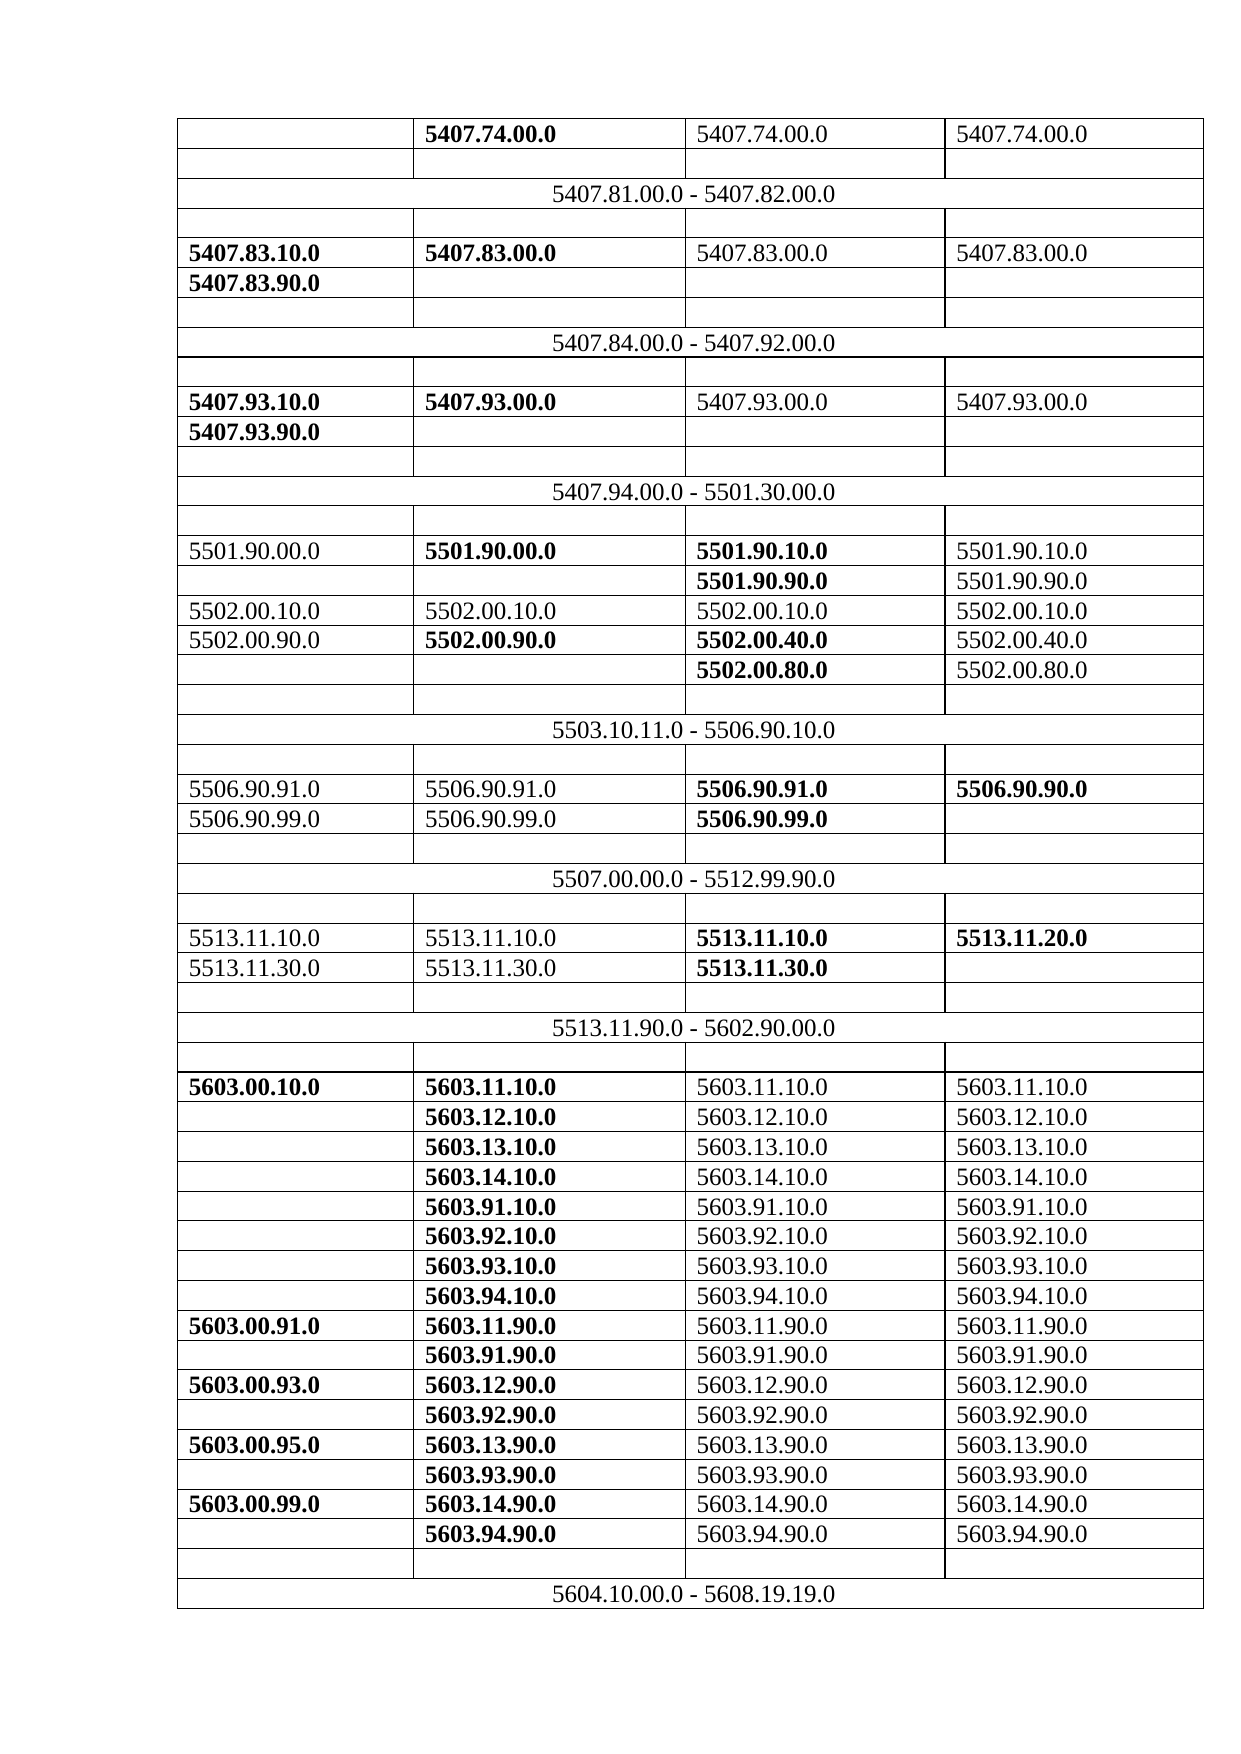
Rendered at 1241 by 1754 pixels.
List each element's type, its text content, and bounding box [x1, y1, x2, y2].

table_cell 5407.94.00.0 - 5501.30.00.0 [178, 477, 1203, 505]
table_cell 5603.13.10.0 [414, 1132, 685, 1161]
table_cell 5407.93.00.0 [414, 387, 685, 416]
table_cell [686, 506, 944, 535]
table_cell 5603.13.90.0 [414, 1430, 685, 1459]
table_cell [946, 834, 1203, 863]
table_cell 5603.00.93.0 [178, 1370, 413, 1399]
table_cell [686, 983, 944, 1012]
table_cell 5502.00.40.0 [686, 626, 944, 654]
table_cell 5506.90.91.0 [686, 775, 944, 803]
table_cell [178, 655, 413, 684]
table_cell [946, 447, 1203, 476]
table_cell 5603.12.10.0 [946, 1102, 1203, 1131]
table_cell [686, 417, 944, 446]
table_cell 5407.84.00.0 - 5407.92.00.0 [178, 328, 1203, 356]
table_cell [178, 1460, 413, 1488]
table_cell 5407.83.00.0 [946, 238, 1203, 267]
table_cell [178, 209, 413, 237]
table_cell [178, 119, 413, 148]
table_cell 5603.91.10.0 [946, 1192, 1203, 1220]
table_cell 5603.12.90.0 [686, 1370, 944, 1399]
table_cell 5502.00.80.0 [686, 655, 944, 684]
table_cell [686, 268, 944, 297]
table_cell [178, 1192, 413, 1220]
table_cell [178, 1549, 413, 1578]
table_cell 5603.94.10.0 [686, 1281, 944, 1310]
table_cell [686, 834, 944, 863]
table_cell 5603.94.10.0 [414, 1281, 685, 1310]
table_cell 5502.00.10.0 [178, 596, 413, 624]
table_cell 5603.11.90.0 [946, 1311, 1203, 1339]
table_cell 5507.00.00.0 - 5512.99.90.0 [178, 864, 1203, 893]
table_cell 5604.10.00.0 - 5608.19.19.0 [178, 1579, 1203, 1608]
table_cell 5407.93.00.0 [686, 387, 944, 416]
table_cell 5603.11.10.0 [686, 1073, 944, 1101]
table_cell 5603.91.90.0 [414, 1341, 685, 1369]
table_cell [946, 149, 1203, 178]
table_cell 5501.90.90.0 [946, 566, 1203, 595]
table_cell [178, 358, 413, 386]
table_cell [178, 745, 413, 773]
table_cell 5603.13.90.0 [946, 1430, 1203, 1459]
table_cell [946, 894, 1203, 922]
table_cell 5407.83.00.0 [686, 238, 944, 267]
table_cell 5603.00.99.0 [178, 1490, 413, 1518]
table_cell 5603.11.10.0 [414, 1073, 685, 1101]
table_cell 5513.11.90.0 - 5602.90.00.0 [178, 1013, 1203, 1042]
table_cell [178, 298, 413, 327]
table_cell 5506.90.91.0 [178, 775, 413, 803]
table_cell 5603.92.90.0 [946, 1400, 1203, 1429]
table_cell 5506.90.91.0 [414, 775, 685, 803]
table_cell [178, 1251, 413, 1280]
table_cell [178, 834, 413, 863]
table_cell 5603.11.10.0 [946, 1073, 1203, 1101]
table_cell [178, 447, 413, 476]
table_cell [178, 1132, 413, 1161]
table_cell [686, 685, 944, 714]
table_cell [414, 268, 685, 297]
table_cell [178, 1043, 413, 1071]
table_cell 5603.11.90.0 [414, 1311, 685, 1339]
table_cell [686, 447, 944, 476]
table_cell [178, 685, 413, 714]
table_cell [946, 417, 1203, 446]
table_cell [178, 1221, 413, 1250]
table_cell 5503.10.11.0 - 5506.90.10.0 [178, 715, 1203, 744]
table_cell 5603.94.90.0 [414, 1519, 685, 1548]
table_cell 5513.11.10.0 [414, 924, 685, 952]
table_cell 5603.12.90.0 [946, 1370, 1203, 1399]
table_cell [946, 298, 1203, 327]
table_cell 5603.14.90.0 [946, 1490, 1203, 1518]
table_cell 5603.12.10.0 [686, 1102, 944, 1131]
table_cell 5407.74.00.0 [686, 119, 944, 148]
table_cell [686, 149, 944, 178]
table_cell [686, 209, 944, 237]
table_cell [414, 983, 685, 1012]
table_cell 5407.83.90.0 [178, 268, 413, 297]
table_cell [178, 1400, 413, 1429]
table_cell [414, 655, 685, 684]
table_cell 5603.92.10.0 [686, 1221, 944, 1250]
table_cell 5603.13.10.0 [686, 1132, 944, 1161]
table_cell [414, 834, 685, 863]
table_cell 5603.14.90.0 [414, 1490, 685, 1518]
table_cell 5603.91.90.0 [946, 1341, 1203, 1369]
table_cell [686, 745, 944, 773]
table_cell [178, 1519, 413, 1548]
table_cell [946, 268, 1203, 297]
table_cell [178, 894, 413, 922]
table_cell 5506.90.99.0 [414, 804, 685, 833]
table_cell [946, 953, 1203, 982]
table_cell 5513.11.30.0 [686, 953, 944, 982]
table_cell 5603.91.90.0 [686, 1341, 944, 1369]
table_cell 5603.94.90.0 [686, 1519, 944, 1548]
table_cell 5407.93.10.0 [178, 387, 413, 416]
table_cell [946, 1549, 1203, 1578]
table_cell [414, 1043, 685, 1071]
table_cell 5603.92.10.0 [414, 1221, 685, 1250]
table_cell 5603.13.90.0 [686, 1430, 944, 1459]
table_cell 5603.13.10.0 [946, 1132, 1203, 1161]
table_cell 5603.92.10.0 [946, 1221, 1203, 1250]
table_cell [414, 1549, 685, 1578]
table_cell 5603.92.90.0 [686, 1400, 944, 1429]
table_cell [414, 685, 685, 714]
table_cell [178, 1102, 413, 1131]
table_cell [178, 983, 413, 1012]
table_cell [178, 1162, 413, 1191]
table_cell [178, 506, 413, 535]
table_cell [946, 983, 1203, 1012]
table_cell 5513.11.20.0 [946, 924, 1203, 952]
table_cell 5407.83.00.0 [414, 238, 685, 267]
table_cell 5603.93.10.0 [686, 1251, 944, 1280]
table_cell 5501.90.90.0 [686, 566, 944, 595]
table_cell [946, 358, 1203, 386]
table_cell 5603.14.10.0 [686, 1162, 944, 1191]
table_cell 5502.00.90.0 [414, 626, 685, 654]
table_cell 5407.83.10.0 [178, 238, 413, 267]
table_cell [946, 804, 1203, 833]
table_cell 5501.90.00.0 [414, 536, 685, 565]
table_cell 5603.11.90.0 [686, 1311, 944, 1339]
table_cell 5603.00.10.0 [178, 1073, 413, 1101]
table_cell [946, 745, 1203, 773]
table_cell 5501.90.00.0 [178, 536, 413, 565]
table_cell 5513.11.30.0 [178, 953, 413, 982]
table_cell 5603.12.10.0 [414, 1102, 685, 1131]
table_cell [414, 358, 685, 386]
table_cell [178, 1281, 413, 1310]
table_cell 5502.00.40.0 [946, 626, 1203, 654]
table_cell 5407.81.00.0 - 5407.82.00.0 [178, 179, 1203, 207]
table_cell 5513.11.10.0 [178, 924, 413, 952]
table_cell [946, 209, 1203, 237]
table_cell 5603.12.90.0 [414, 1370, 685, 1399]
table_cell 5603.93.10.0 [414, 1251, 685, 1280]
table_cell [946, 685, 1203, 714]
table_cell 5603.93.90.0 [414, 1460, 685, 1488]
table_cell [414, 745, 685, 773]
table_cell 5407.74.00.0 [414, 119, 685, 148]
table_cell 5407.93.00.0 [946, 387, 1203, 416]
table_cell 5603.14.10.0 [946, 1162, 1203, 1191]
table_cell 5513.11.10.0 [686, 924, 944, 952]
table_cell [414, 506, 685, 535]
table_cell 5501.90.10.0 [946, 536, 1203, 565]
table_cell [178, 1341, 413, 1369]
table_cell 5502.00.10.0 [686, 596, 944, 624]
table_cell [178, 149, 413, 178]
table_cell [946, 506, 1203, 535]
table_cell 5603.93.90.0 [686, 1460, 944, 1488]
table_cell [686, 1549, 944, 1578]
table_cell [414, 209, 685, 237]
table_cell [686, 1043, 944, 1071]
table_cell [414, 566, 685, 595]
table_cell 5603.00.91.0 [178, 1311, 413, 1339]
table_cell 5502.00.90.0 [178, 626, 413, 654]
table_cell [686, 298, 944, 327]
table_cell 5603.94.90.0 [946, 1519, 1203, 1548]
table_cell [686, 894, 944, 922]
table_cell 5407.74.00.0 [946, 119, 1203, 148]
table_cell [946, 1043, 1203, 1071]
table_cell 5502.00.10.0 [414, 596, 685, 624]
table_cell 5506.90.99.0 [686, 804, 944, 833]
table_cell [414, 298, 685, 327]
table_cell [414, 447, 685, 476]
table_cell 5407.93.90.0 [178, 417, 413, 446]
table_cell 5506.90.90.0 [946, 775, 1203, 803]
table_cell 5603.14.10.0 [414, 1162, 685, 1191]
table_cell 5502.00.10.0 [946, 596, 1203, 624]
table_cell 5603.92.90.0 [414, 1400, 685, 1429]
table_cell 5603.00.95.0 [178, 1430, 413, 1459]
table_cell [414, 149, 685, 178]
table_cell [414, 417, 685, 446]
table_cell 5506.90.99.0 [178, 804, 413, 833]
table_cell 5501.90.10.0 [686, 536, 944, 565]
table_cell [414, 894, 685, 922]
table_cell 5603.93.10.0 [946, 1251, 1203, 1280]
table_cell 5603.91.10.0 [686, 1192, 944, 1220]
table_cell 5603.93.90.0 [946, 1460, 1203, 1488]
table_cell 5603.91.10.0 [414, 1192, 685, 1220]
table_cell 5502.00.80.0 [946, 655, 1203, 684]
table_cell 5513.11.30.0 [414, 953, 685, 982]
table_cell [178, 566, 413, 595]
table_cell 5603.94.10.0 [946, 1281, 1203, 1310]
table_cell 5603.14.90.0 [686, 1490, 944, 1518]
table_cell [686, 358, 944, 386]
